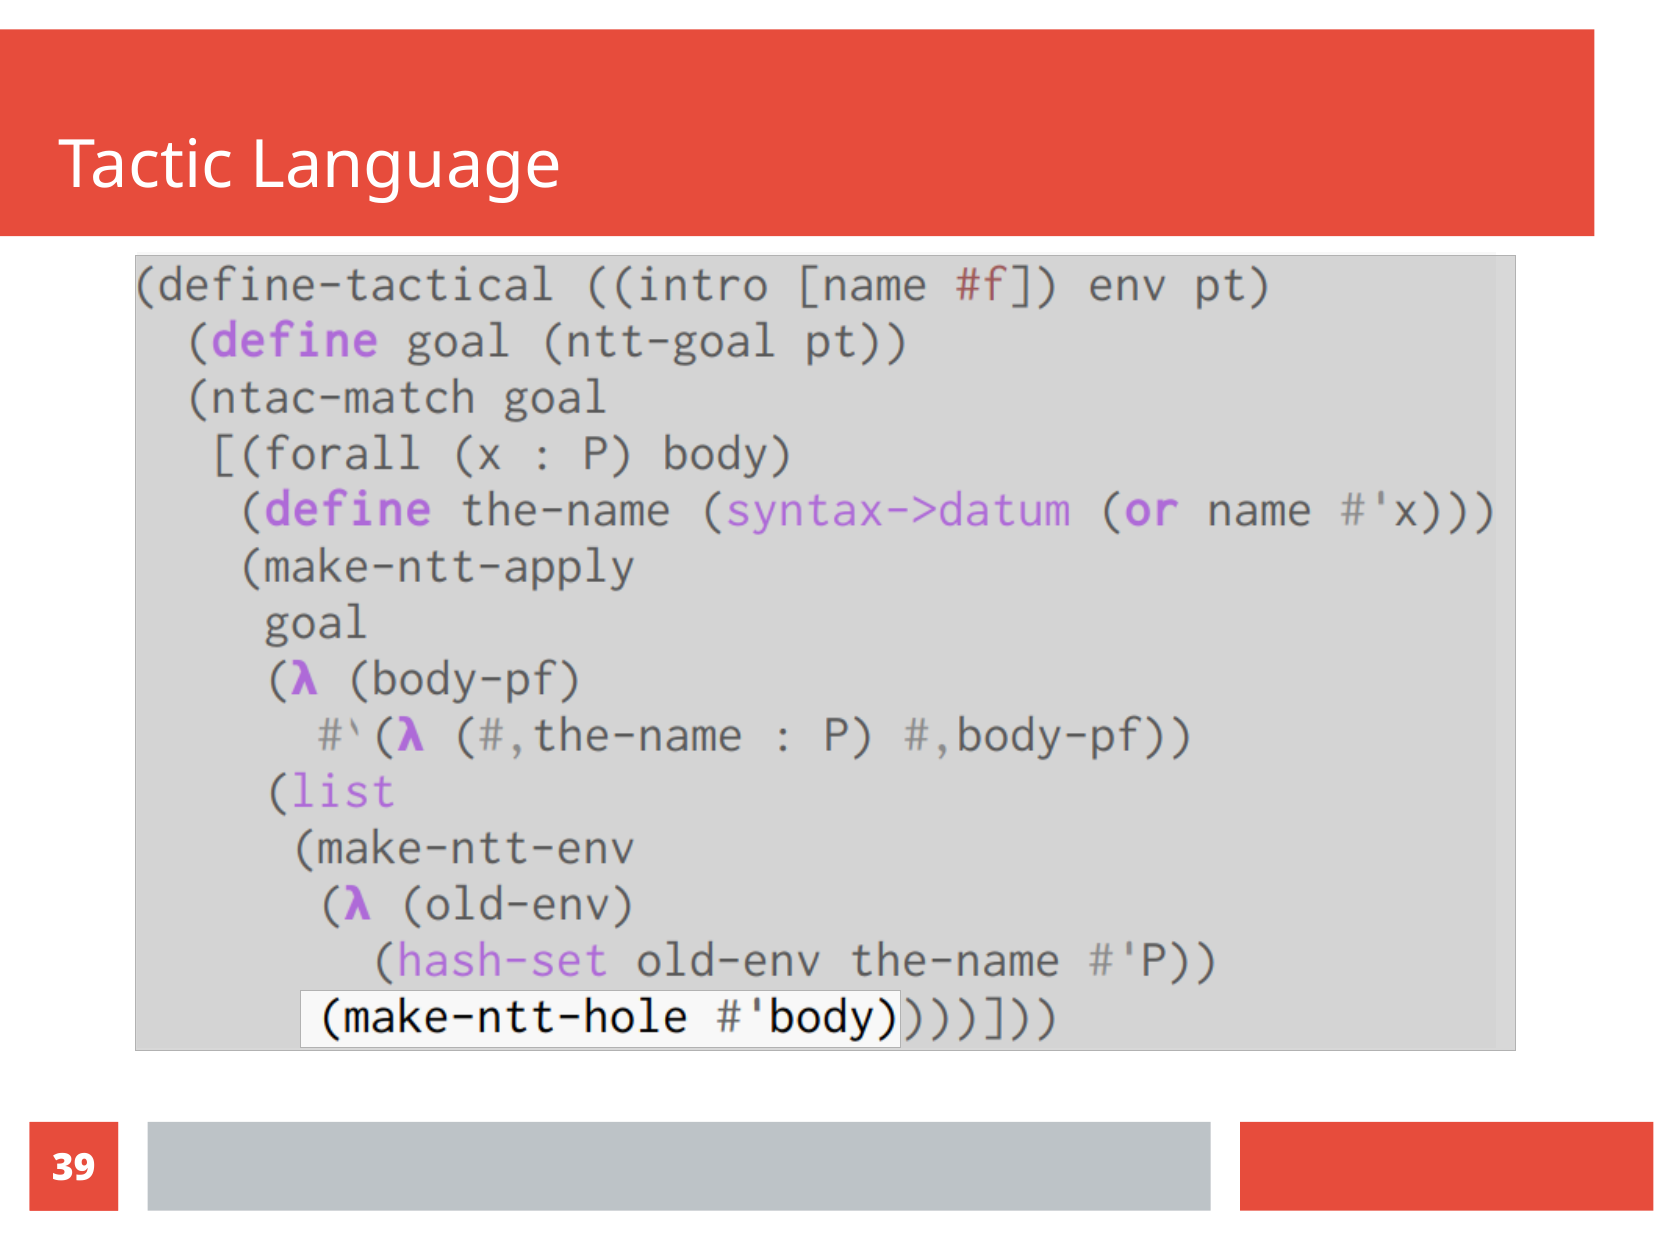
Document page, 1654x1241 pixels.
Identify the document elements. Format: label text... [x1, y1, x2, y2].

text_box [135, 255, 1516, 1051]
picture [301, 991, 900, 1047]
title Tactic Language [59, 59, 1595, 207]
